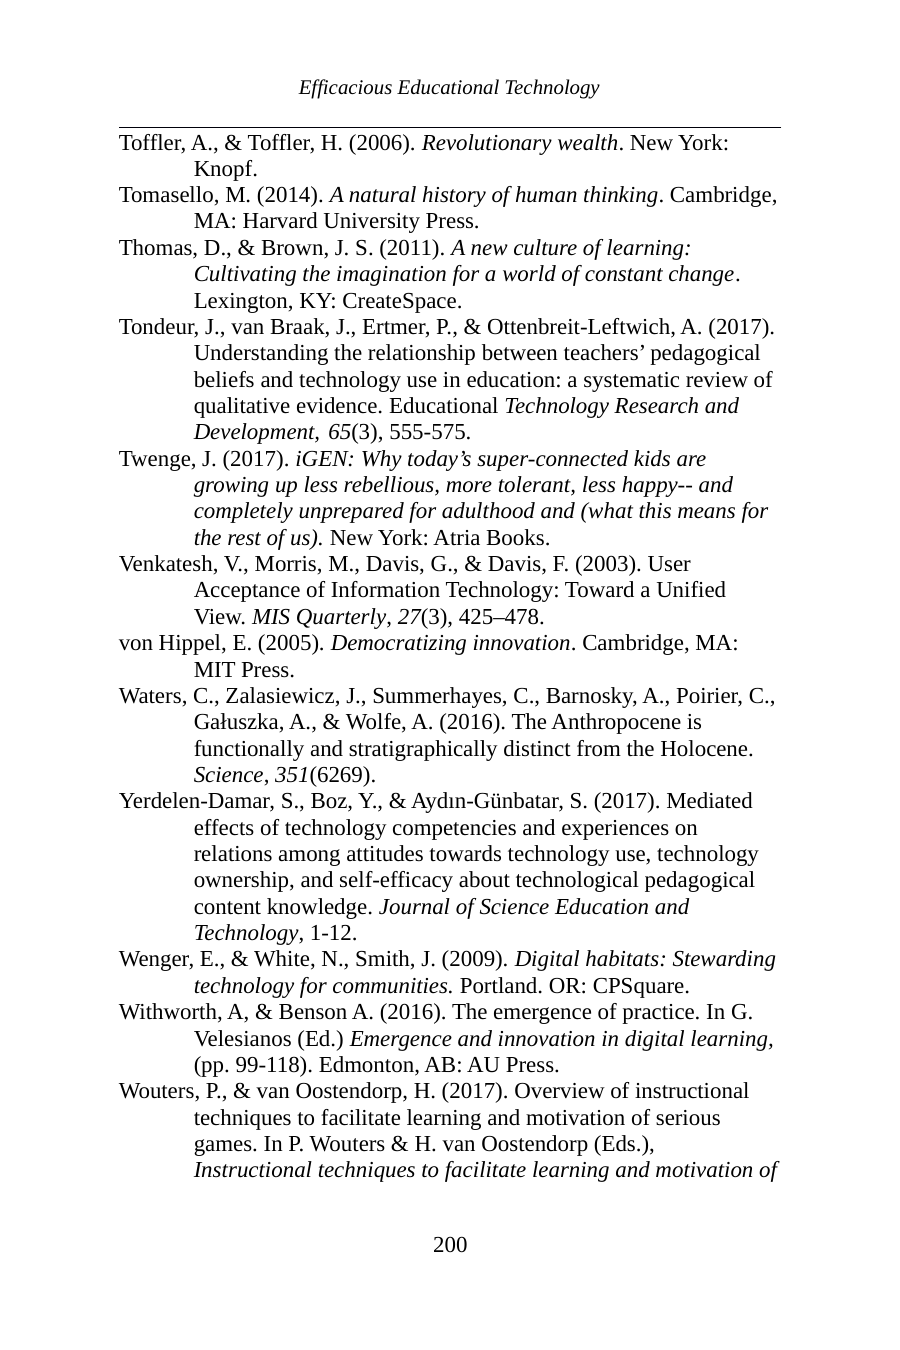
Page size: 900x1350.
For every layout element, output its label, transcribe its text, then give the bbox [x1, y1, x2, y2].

text Toffler, A., & Toffler, H. (2006). Revolutionary wealth. New York: Knopf. [118, 128, 781, 181]
text Withworth, A, & Benson A. (2016). The emergence of practice. In G. Velesianos (Ed.) Emergence and innovation in digital learning, (pp. 99-118). Edmonton, AB: AU Press. [118, 998, 781, 1077]
text von Hippel, E. (2005). Democratizing innovation. Cambridge, MA: MIT Press. [118, 629, 781, 682]
text Tomasello, M. (2014). A natural history of human thinking. Cambridge, MA: Harvard University Press. [118, 181, 781, 234]
text Waters, C., Zalasiewicz, J., Summerhayes, C., Barnosky, A., Poirier, C., Gałuszka, A., & Wolfe, A. (2016). The Anthropocene is functionally and stratigraphically distinct from the Holocene. Science, 351(6269). [118, 682, 781, 787]
text Wenger, E., & White, N., Smith, J. (2009). Digital habitats: Stewarding technology for communities. Portland. OR: CPSquare. [118, 946, 781, 998]
text Yerdelen-Damar, S., Boz, Y., & Aydın-Günbatar, S. (2017). Mediated effects of technology competencies and experiences on relations among attitudes towards technology use, technology ownership, and self-efficacy about technological pedagogical content knowledge. Journal of Science Education and Technology, 1-12. [118, 787, 781, 946]
text Wouters, P., & van Oostendorp, H. (2017). Overview of instructional techniques to facilitate learning and motivation of serious games. In P. Wouters & H. van Oostendorp (Eds.), Instructional techniques to facilitate learning and motivation of [118, 1077, 781, 1183]
text Twenge, J. (2017). iGEN: Why today’s super-connected kids are growing up less rebellious, more tolerant, less happy-- and completely unprepared for adulthood and (what this means for the rest of us). New York: Atria Books. [118, 445, 781, 550]
text Venkatesh, V., Morris, M., Davis, G., & Davis, F. (2003). User Acceptance of Information Technology: Toward a Unified View. MIS Quarterly, 27(3), 425–478. [118, 550, 781, 629]
text Tondeur, J., van Braak, J., Ertmer, P., & Ottenbreit-Leftwich, A. (2017). Understanding the relationship between teachers’ pedagogical beliefs and technology use in education: a systematic review of qualitative evidence. Educational Technology Research and Development, 65(3), 555-575. [118, 313, 781, 445]
text Thomas, D., & Brown, J. S. (2011). A new culture of learning: Cultivating the imagination for a world of constant change. Lexington, KY: CreateSpace. [118, 234, 781, 313]
